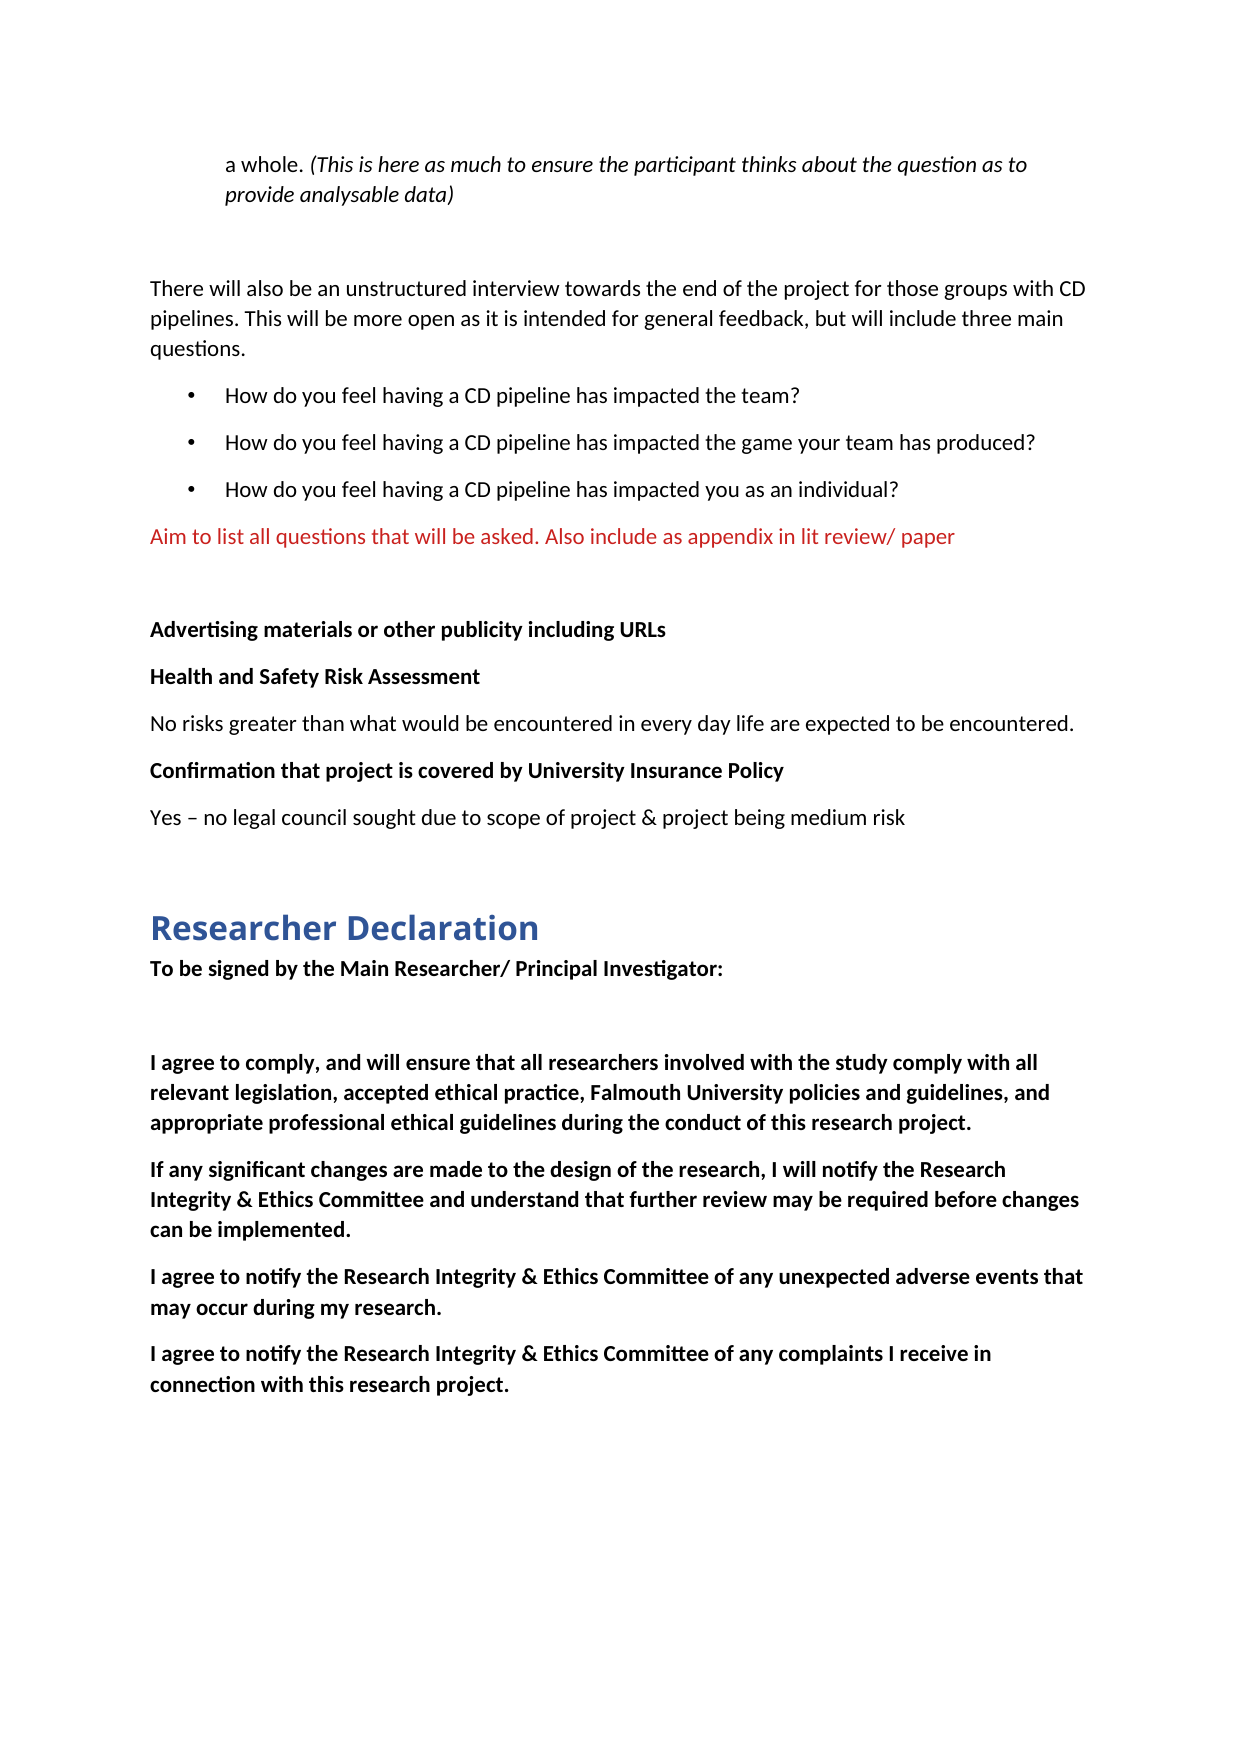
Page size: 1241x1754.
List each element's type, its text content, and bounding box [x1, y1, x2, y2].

list How do you feel having a CD pipeline has impacted the team? [187, 381, 1090, 409]
text Yes – no legal council sought due to scope of project & project being medium risk [150, 803, 1090, 831]
text There will also be an unstructured interview towards the end of the project for those groups with CD pipelines. This will be more open as it is intended for general feedback, but will include three main questions. [150, 274, 1090, 362]
text I agree to notify the Research Integrity & Ethics Committee of any unexpected adverse events that may occur during my research. [150, 1262, 1090, 1321]
text If any significant changes are made to the design of the research, I will notify the Research Integrity & Ethics Committee and understand that further review may be required before changes can be implemented. [150, 1155, 1090, 1244]
text Aim to list all questions that will be asked. Also include as appendix in lit review/ paper [150, 522, 1090, 550]
subtitle Researcher Declaration [150, 905, 1090, 951]
list How do you feel having a CD pipeline has impacted the game your team has produced? [187, 428, 1090, 456]
list How do you feel having a CD pipeline has impacted you as an individual? [187, 475, 1090, 503]
text To be signed by the Main Researcher/ Principal Investigator: [150, 954, 1090, 982]
list a whole. (This is here as much to ensure the participant thinks about the question as to provide analysable data) [187, 150, 1090, 208]
text No risks greater than what would be encountered in every day life are expected to be encountered. [150, 709, 1090, 737]
text I agree to notify the Research Integrity & Ethics Committee of any complaints I receive in connection with this research project. [150, 1339, 1090, 1398]
text Confirmation that project is covered by University Insurance Policy [150, 756, 1090, 784]
text Advertising materials or other publicity including URLs [150, 616, 1090, 644]
text I agree to comply, and will ensure that all researchers involved with the study comply with all relevant legislation, accepted ethical practice, Falmouth University policies and guidelines, and appropriate professional ethical guidelines during the conduct of this research project. [150, 1048, 1090, 1136]
text Health and Safety Risk Assessment [150, 662, 1090, 691]
